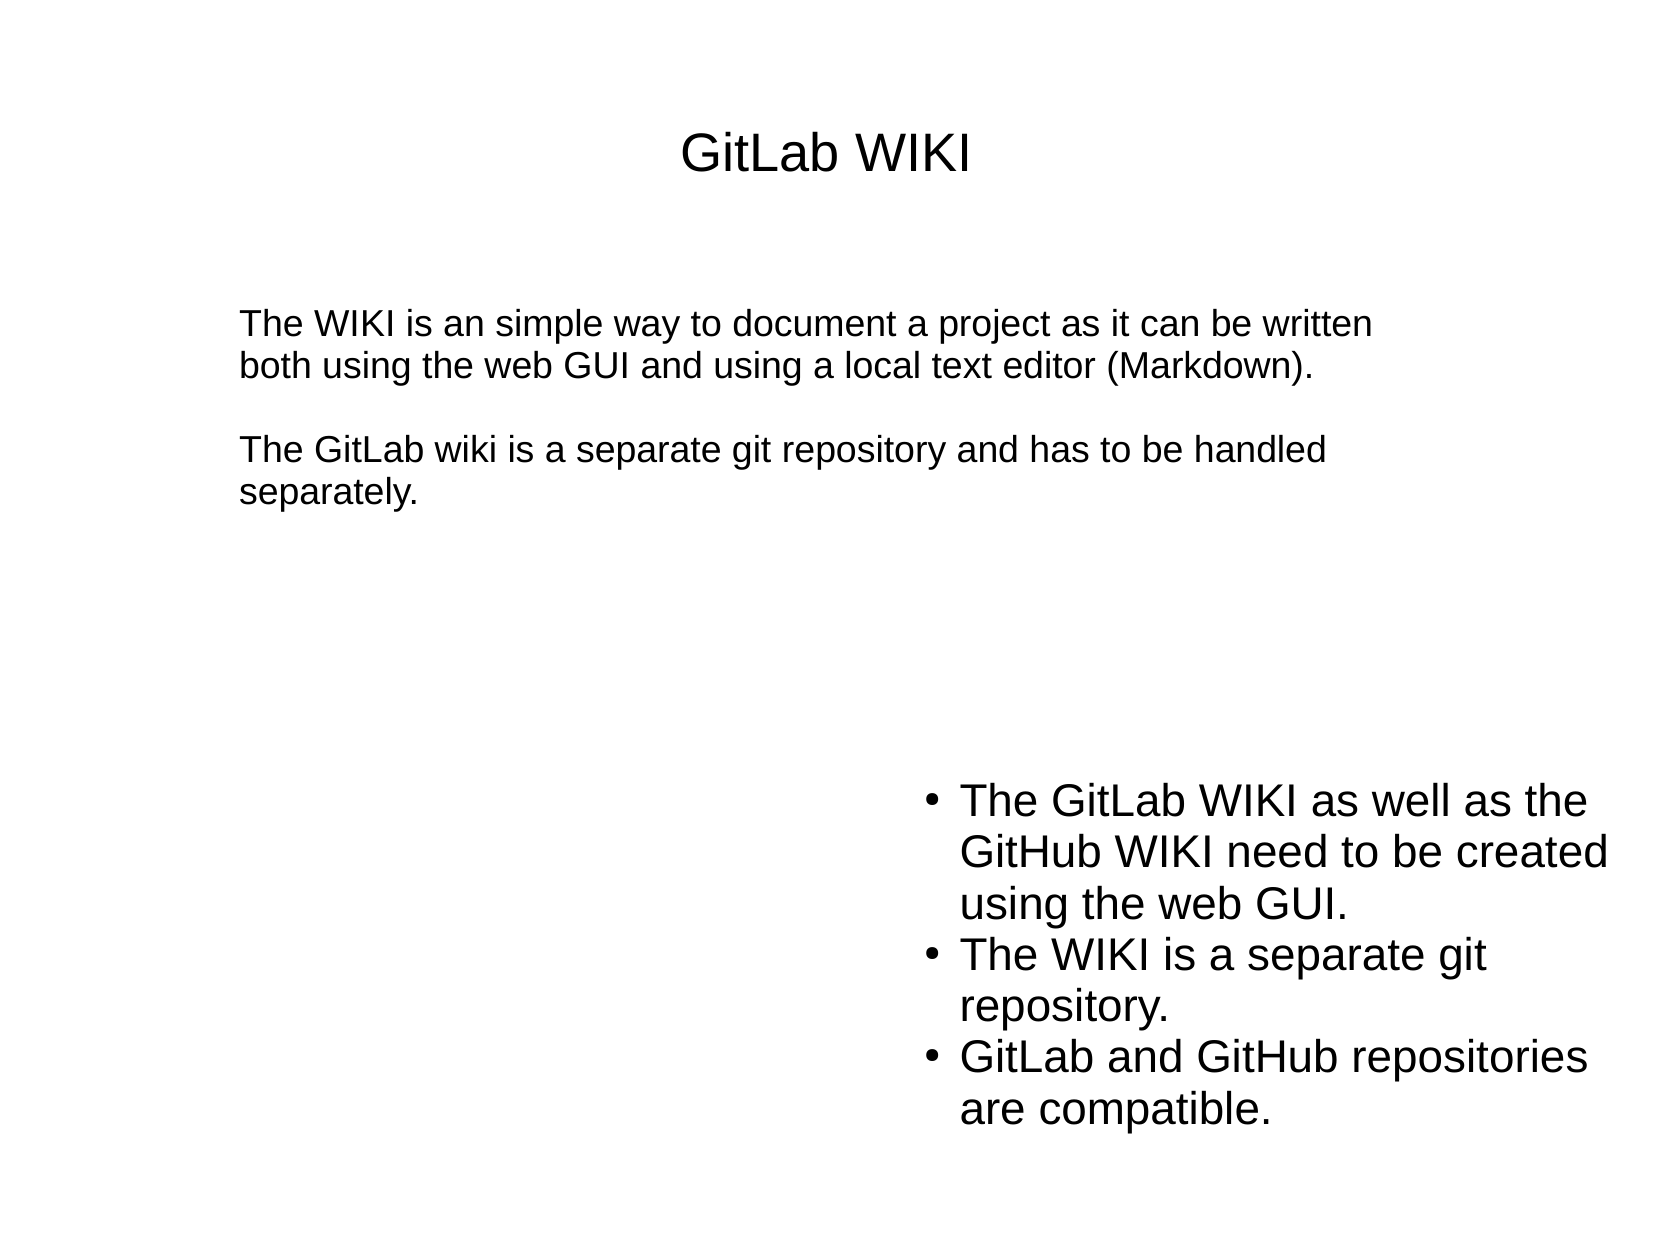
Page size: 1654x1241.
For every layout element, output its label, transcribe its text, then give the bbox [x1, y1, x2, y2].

text_box The GitLab WIKI as well as the GitHub WIKI need to be created using the web GUI. The WIKI is a separate git repository. GitLab and GitHub repositories are compatible. [909, 767, 1642, 1193]
text_box The WIKI is an simple way to document a project as it can be written both using the web GUI and using a local text editor (Markdown). The GitLab wiki is a separate git repository and has to be handled separately. [224, 295, 1430, 605]
title GitLab WIKI [82, 49, 1571, 257]
